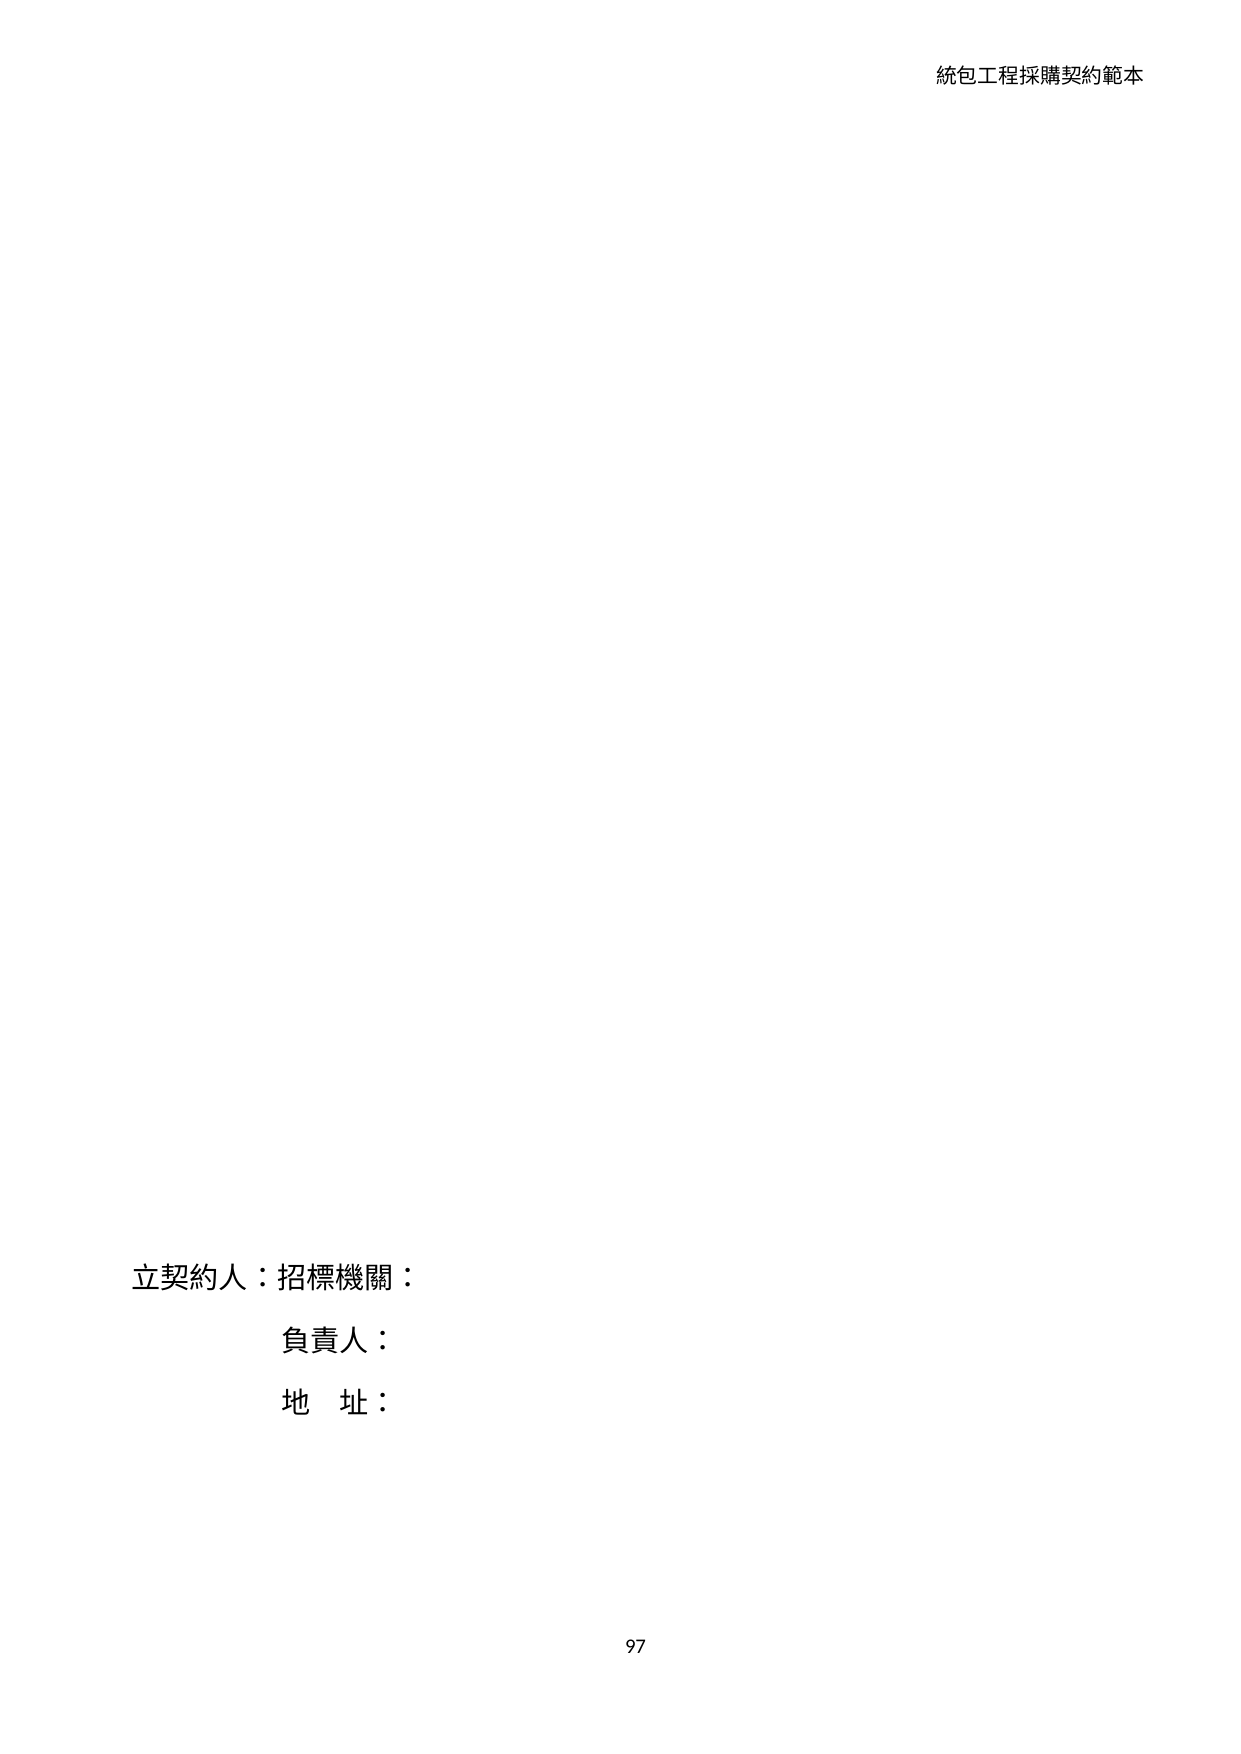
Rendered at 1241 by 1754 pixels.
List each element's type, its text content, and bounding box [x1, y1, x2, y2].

text 負責人： [281, 1297, 1144, 1359]
text 立契約人：招標機關： [131, 1234, 1144, 1297]
text 地 址： [281, 1359, 1144, 1422]
